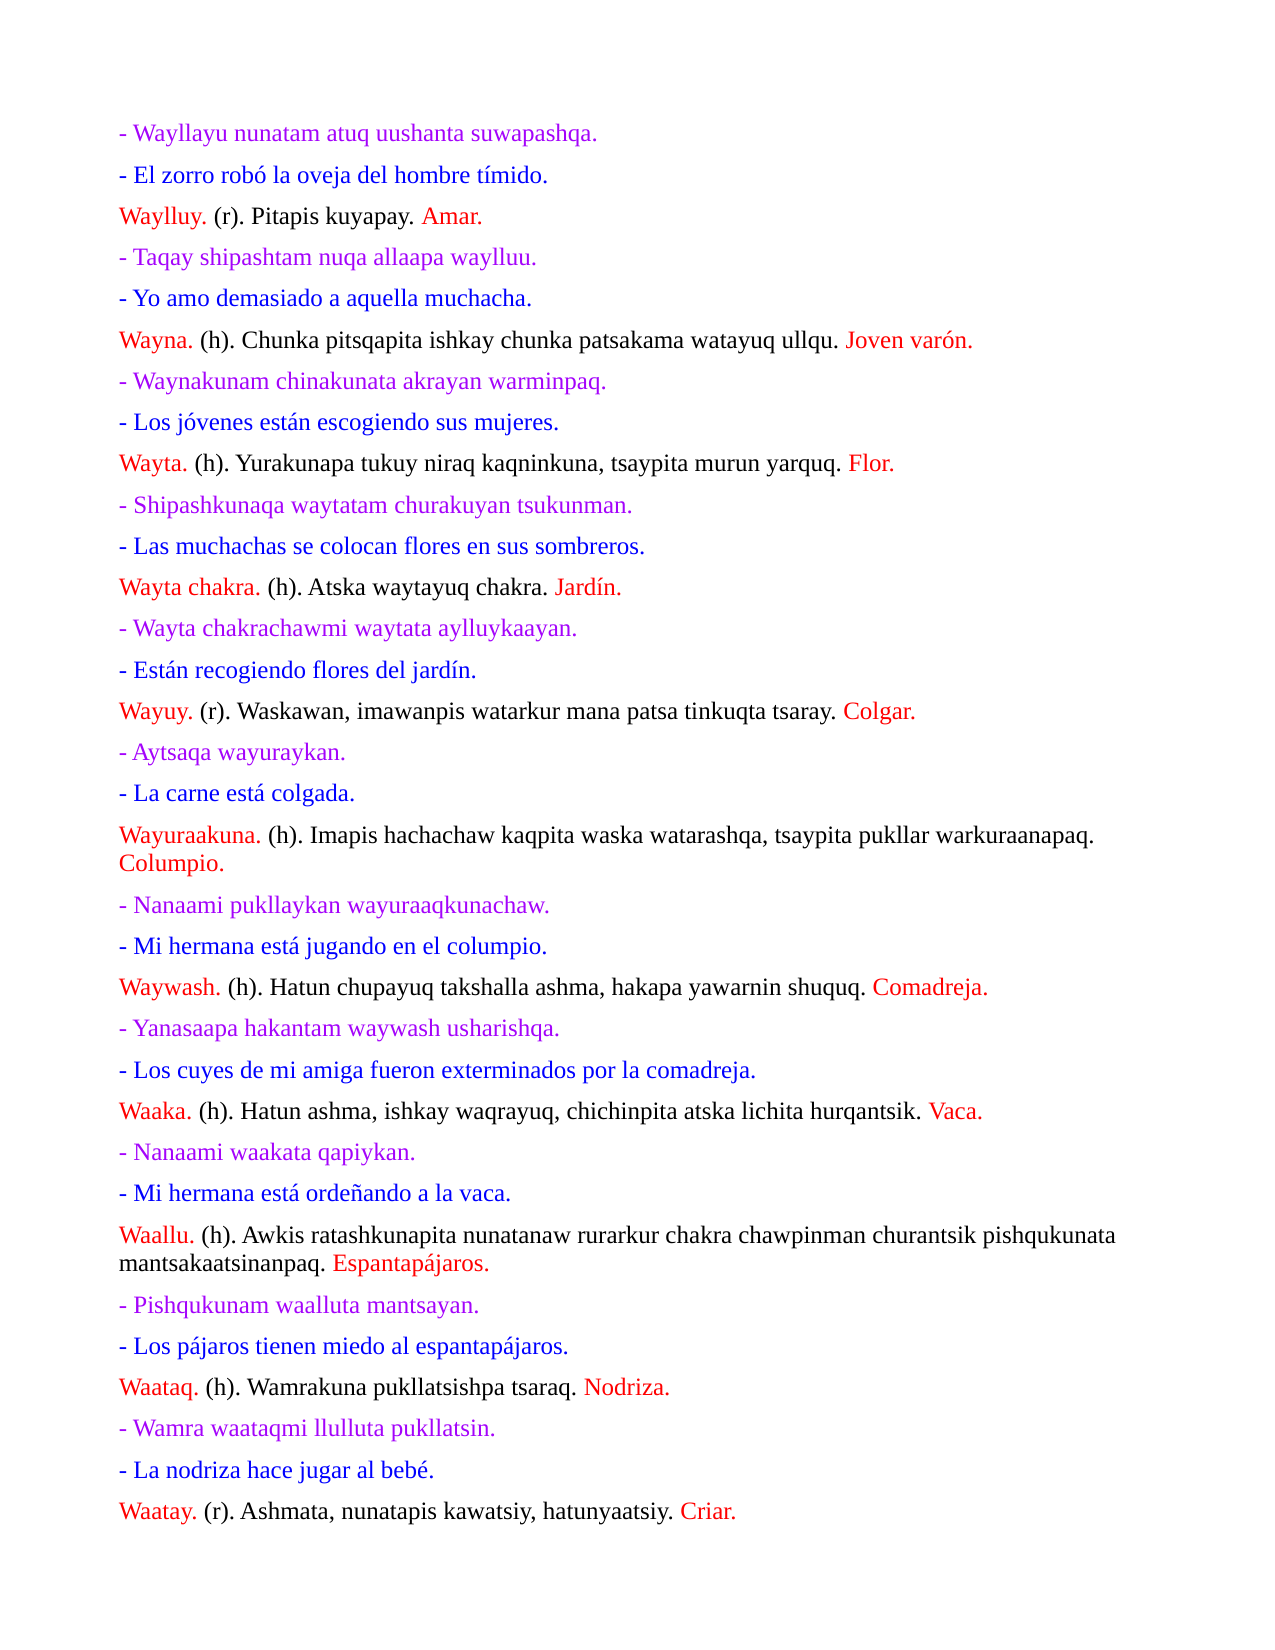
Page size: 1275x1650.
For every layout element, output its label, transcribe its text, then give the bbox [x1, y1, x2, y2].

text - Wayllayu nunatam atuq uushanta suwapashqa. [118, 118, 1156, 147]
text Wayna. (h). Chunka pitsqapita ishkay chunka patsakama watayuq ullqu. Joven varón. [118, 325, 1156, 353]
text - La carne está colgada. [118, 778, 1156, 807]
text Wayuy. (r). Waskawan, imawanpis watarkur mana patsa tinkuqta tsaray. Colgar. [118, 696, 1156, 725]
text - Los pájaros tienen miedo al espantapájaros. [118, 1331, 1156, 1360]
text - Wamra waataqmi llulluta pukllatsin. [118, 1413, 1156, 1442]
text - Están recogiendo flores del jardín. [118, 655, 1156, 683]
text - El zorro robó la oveja del hombre tímido. [118, 160, 1156, 188]
text - Las muchachas se colocan flores en sus sombreros. [118, 531, 1156, 560]
text Waatay. (r). Ashmata, nunatapis kawatsiy, hatunyaatsiy. Criar. [118, 1496, 1156, 1525]
text Waylluy. (r). Pitapis kuyapay. Amar. [118, 201, 1156, 230]
text Waallu. (h). Awkis ratashkunapita nunatanaw rurarkur chakra chawpinman churantsik pishqukunata mantsakaatsinanpaq. Espantapájaros. [118, 1220, 1156, 1277]
text Wayta chakra. (h). Atska waytayuq chakra. Jardín. [118, 572, 1156, 601]
text - Wayta chakrachawmi waytata aylluykaayan. [118, 613, 1156, 642]
text - Waynakunam chinakunata akrayan warminpaq. [118, 366, 1156, 395]
text - Yo amo demasiado a aquella muchacha. [118, 283, 1156, 312]
text - Nanaami waakata qapiykan. [118, 1137, 1156, 1166]
text Waaka. (h). Hatun ashma, ishkay waqrayuq, chichinpita atska lichita hurqantsik. Vaca. [118, 1096, 1156, 1125]
text - Aytsaqa wayuraykan. [118, 737, 1156, 766]
text - Los cuyes de mi amiga fueron exterminados por la comadreja. [118, 1055, 1156, 1083]
text Waataq. (h). Wamrakuna pukllatsishpa tsaraq. Nodriza. [118, 1372, 1156, 1401]
text - La nodriza hace jugar al bebé. [118, 1455, 1156, 1483]
text - Yanasaapa hakantam waywash usharishqa. [118, 1013, 1156, 1042]
text Waywash. (h). Hatun chupayuq takshalla ashma, hakapa yawarnin shuquq. Comadreja. [118, 972, 1156, 1001]
text - Shipashkunaqa waytatam churakuyan tsukunman. [118, 490, 1156, 518]
text - Mi hermana está ordeñando a la vaca. [118, 1178, 1156, 1207]
text - Los jóvenes están escogiendo sus mujeres. [118, 407, 1156, 436]
text - Nanaami pukllaykan wayuraaqkunachaw. [118, 890, 1156, 918]
text Wayuraakuna. (h). Imapis hachachaw kaqpita waska watarashqa, tsaypita pukllar warkuraanapaq. Columpio. [118, 820, 1156, 877]
text - Pishqukunam waalluta mantsayan. [118, 1290, 1156, 1318]
text - Mi hermana está jugando en el columpio. [118, 931, 1156, 960]
text Wayta. (h). Yurakunapa tukuy niraq kaqninkuna, tsaypita murun yarquq. Flor. [118, 448, 1156, 477]
text - Taqay shipashtam nuqa allaapa waylluu. [118, 242, 1156, 271]
